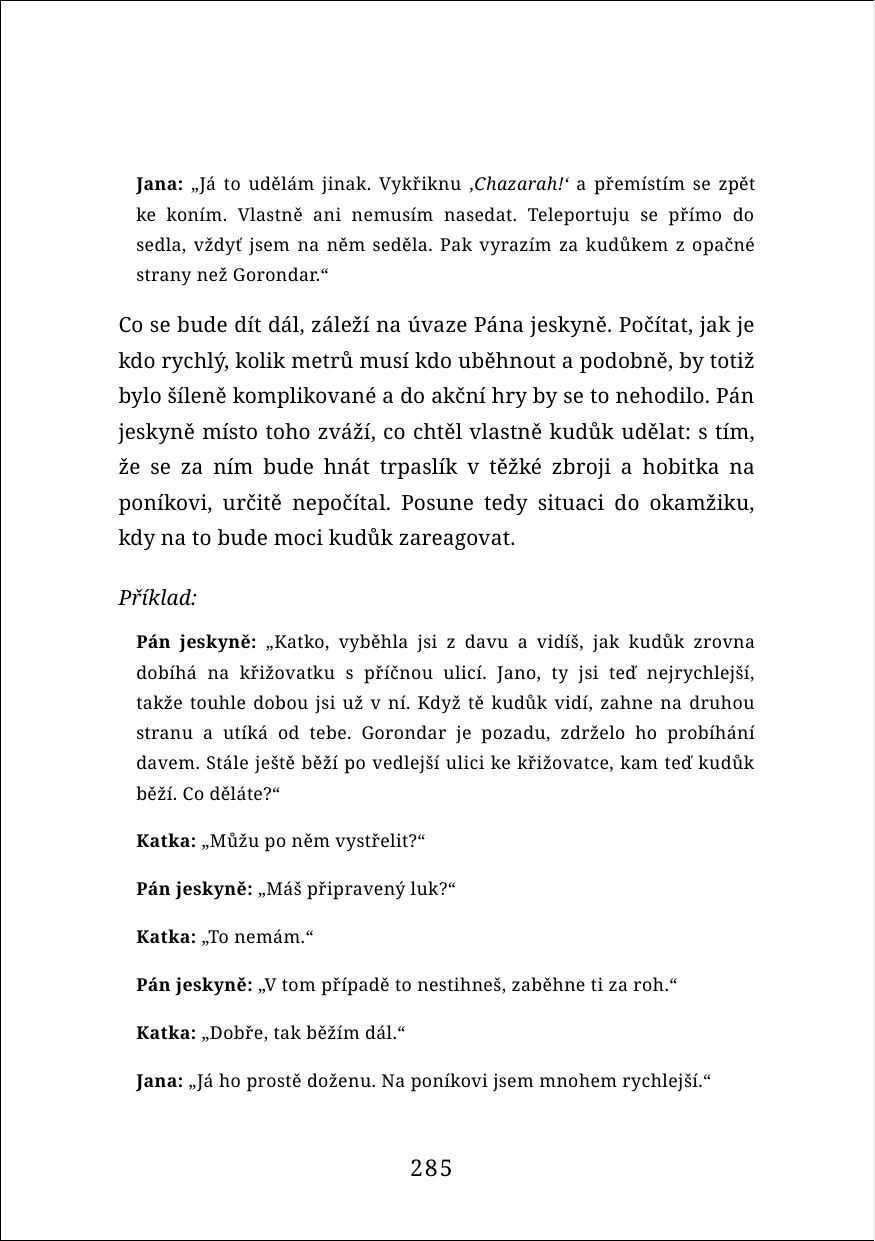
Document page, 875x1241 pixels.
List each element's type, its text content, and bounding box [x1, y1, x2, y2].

text Pán jeskyně: „Máš připravený luk?“ [136, 877, 756, 901]
text Katka: „Můžu po něm vystřelit?“ [136, 829, 756, 853]
text Pán jeskyně: „Katko, vyběhla jsi z davu a vidíš, jak kudůk zrovna dobíhá na křižovatku s příčnou ulicí. Jano, ty jsi teď nejrychlejší, takže touhle dobou jsi už v ní. Když tě kudůk vidí, zahne na druhou stranu a utíká od tebe. Gorondar je pozadu, zdrželo ho probíhání davem. Stále ještě běží po vedlejší ulici ke křižovatce, kam teď kudůk běží. Co děláte?“ [136, 630, 756, 805]
text Jana: „Já to udělám jinak. Vykřiknu ‚Chazarah!‘ a přemístím se zpět ke koním. Vlastně ani nemusím nasedat. Teleportuju se přímo do sedla, vždyť jsem na něm seděla. Pak vyrazím za kudůkem z opačné strany než Gorondar.“ [136, 172, 756, 287]
text Jana: „Já ho prostě doženu. Na poníkovi jsem mnohem rychlejší.“ [136, 1068, 756, 1093]
text Katka: „Dobře, tak běžím dál.“ [136, 1021, 756, 1045]
text Pán jeskyně: „V tom případě to nestihneš, zaběhne ti za roh.“ [136, 973, 756, 997]
text Katka: „To nemám.“ [136, 925, 756, 949]
text Příklad: [118, 583, 756, 611]
text Co se bude dít dál, záleží na úvaze Pána jeskyně. Počítat, jak je kdo rychlý, kolik metrů musí kdo uběhnout a podobně, by totiž bylo šíleně komplikované a do akční hry by se to nehodilo. Pán jeskyně místo toho zváží, co chtěl vlastně kudůk udělat: s tím, že se za ním bude hnát trpaslík v těžké zbroji a hobitka na poníkovi, určitě nepočítal. Posune tedy situaci do okamžiku, kdy na to bude moci kudůk zareagovat. [118, 310, 756, 552]
